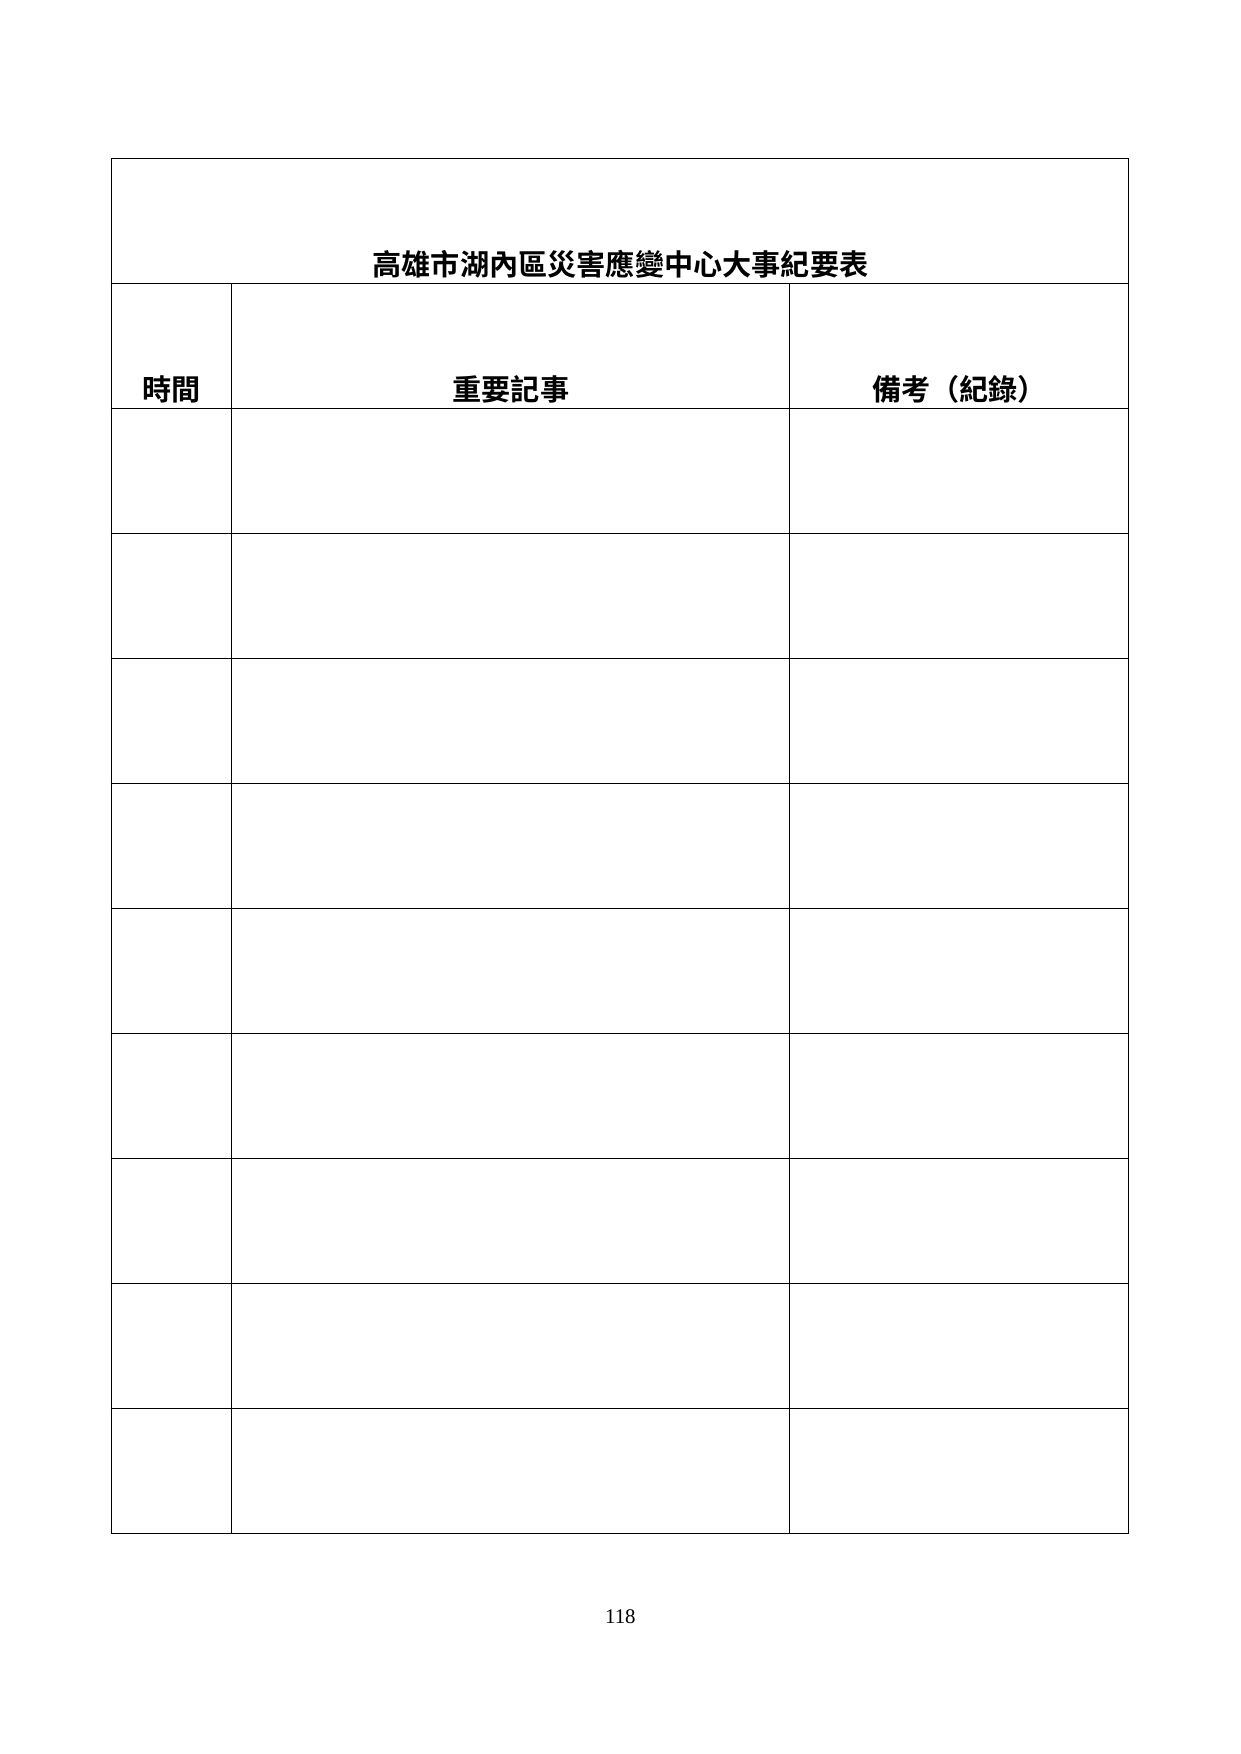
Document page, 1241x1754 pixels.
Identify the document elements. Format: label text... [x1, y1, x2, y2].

table_cell [232, 534, 789, 658]
table_cell [790, 1409, 1128, 1533]
table_cell [790, 1284, 1128, 1408]
table_cell 時間 [112, 284, 231, 408]
table_cell [112, 659, 231, 783]
table_cell [232, 909, 789, 1033]
table_cell [232, 659, 789, 783]
table_header 高雄市湖內區災害應變中心大事紀要表 [112, 159, 1128, 283]
table_cell 重要記事 [232, 284, 789, 408]
table_cell [112, 1159, 231, 1283]
table_cell [232, 1159, 789, 1283]
table_cell [112, 1409, 231, 1533]
table_cell [112, 409, 231, 533]
table_cell [112, 1034, 231, 1158]
table_cell [790, 409, 1128, 533]
table_cell [790, 784, 1128, 908]
table_cell [790, 659, 1128, 783]
table_cell 備考（紀錄） [790, 284, 1128, 408]
table_cell [790, 1034, 1128, 1158]
table_cell [790, 909, 1128, 1033]
table_cell [232, 1034, 789, 1158]
table_cell [232, 1409, 789, 1533]
table_cell [112, 909, 231, 1033]
table_cell [112, 1284, 231, 1408]
table_cell [112, 534, 231, 658]
table_cell [790, 534, 1128, 658]
table_cell [232, 784, 789, 908]
table_cell [790, 1159, 1128, 1283]
table_cell [232, 409, 789, 533]
table_cell [232, 1284, 789, 1408]
table_cell [112, 784, 231, 908]
